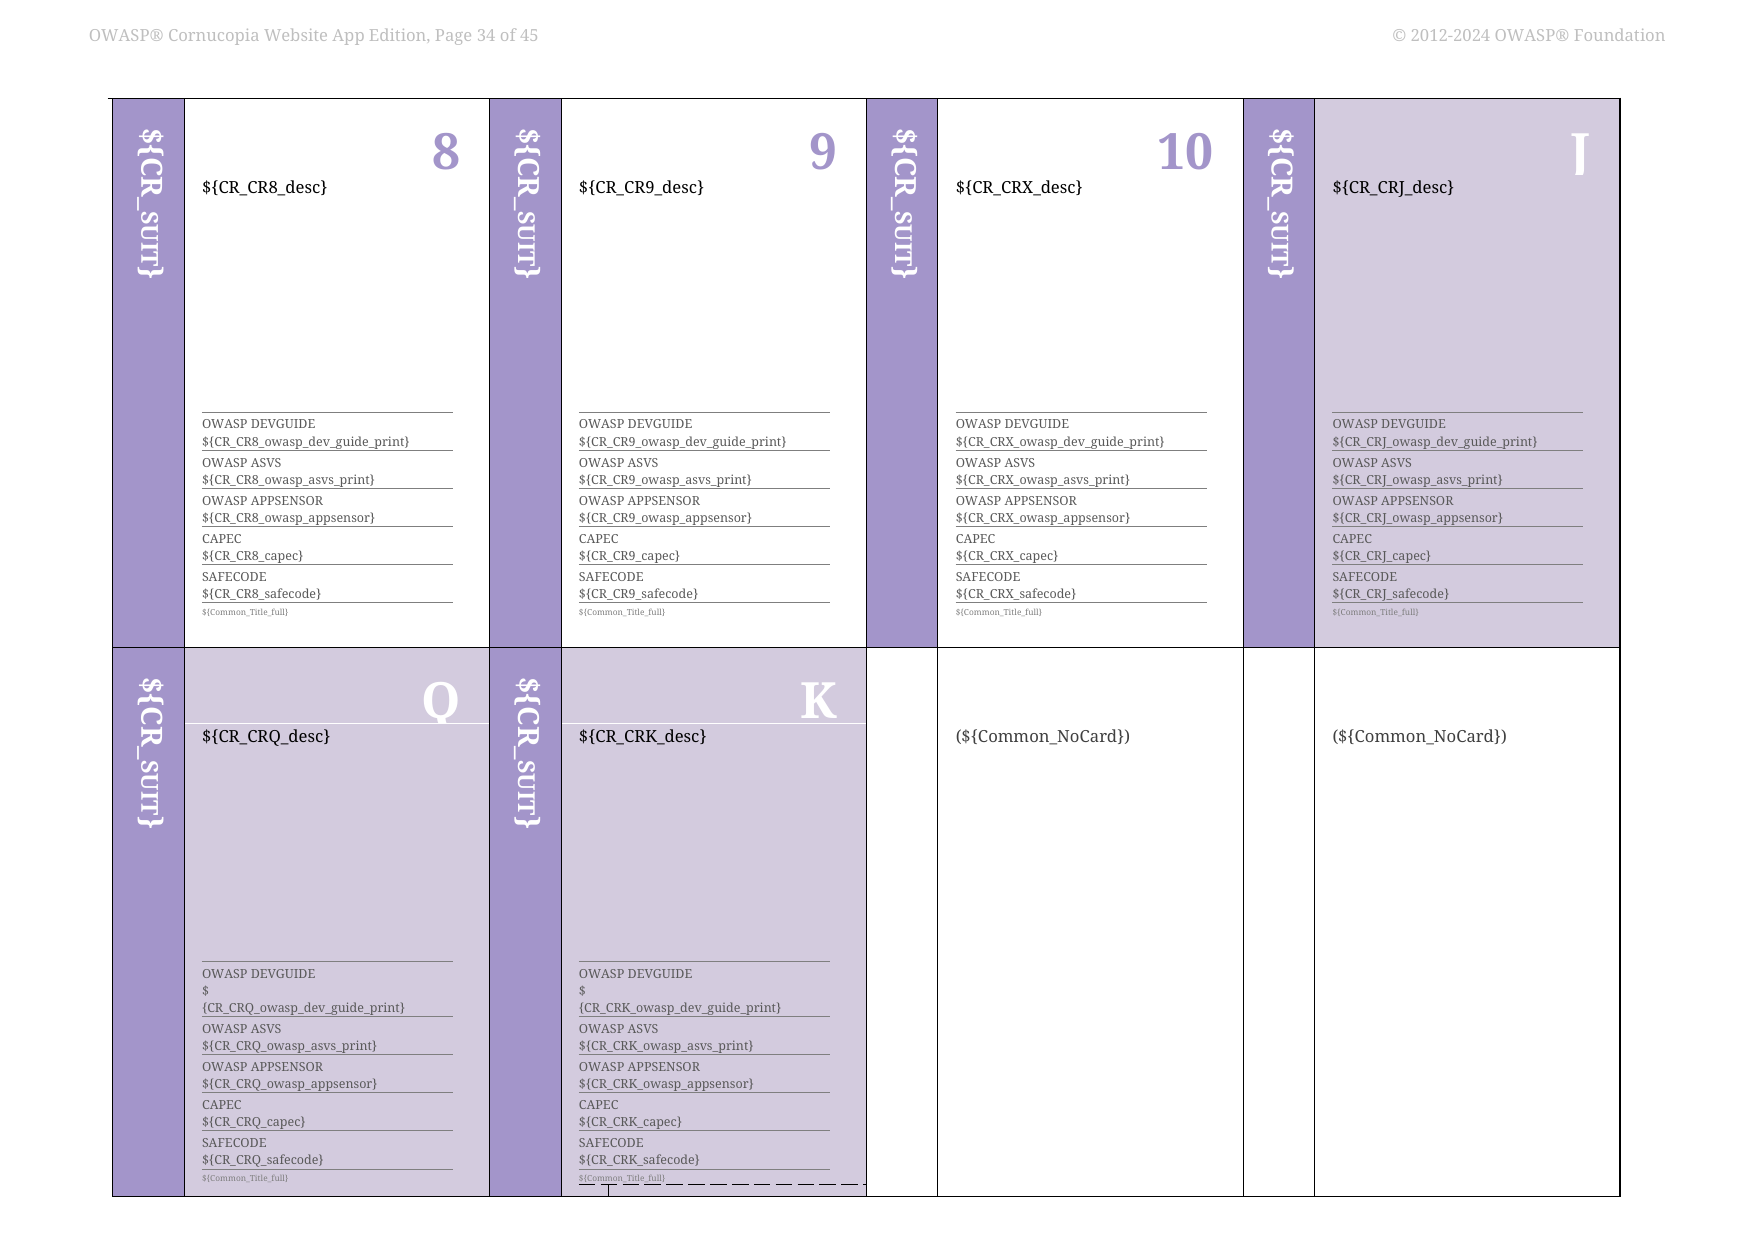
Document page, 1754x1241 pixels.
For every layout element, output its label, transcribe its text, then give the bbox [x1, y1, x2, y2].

table_cell ${CR_CRJ_desc} [1315, 174, 1619, 411]
table_cell SAFECODE ${CR_CRX_safecode} [956, 565, 1207, 602]
table_header ${CR_suit} [490, 99, 561, 647]
table_cell CAPEC ${CR_CR8_capec} [202, 527, 453, 564]
table_header OWASP DEVGUIDE ${CR_CRK_owasp_dev_guide_print} [579, 962, 830, 1016]
table_cell OWASP ASVS ${CR_CRJ_owasp_asvs_print} [1332, 451, 1583, 488]
table_cell [562, 411, 866, 647]
table_cell ${Common_Title_full} [1332, 603, 1583, 617]
table_header ${CR_suit} [113, 99, 184, 647]
table_cell [938, 960, 1243, 1196]
table_cell ${CR_CR9_desc} [562, 174, 866, 411]
table_cell OWASP APPSENSOR ${CR_CR8_owasp_appsensor} [202, 489, 453, 526]
table_cell [562, 960, 866, 1196]
table_header OWASP DEVGUIDE ${CR_CR8_owasp_dev_guide_print} [202, 413, 453, 450]
table_header 9 [562, 99, 866, 174]
table_cell [185, 960, 489, 1196]
table_header OWASP DEVGUIDE ${CR_CRX_owasp_dev_guide_print} [956, 413, 1207, 450]
table_cell CAPEC ${CR_CR9_capec} [579, 527, 830, 564]
table_cell [1315, 411, 1619, 647]
table_cell SAFECODE ${CR_CR8_safecode} [202, 565, 453, 602]
table_cell ${Common_Title_full} [579, 603, 830, 617]
table_cell CAPEC ${CR_CRX_capec} [956, 527, 1207, 564]
table_cell OWASP ASVS ${CR_CR9_owasp_asvs_print} [579, 451, 830, 488]
table_header 8 [185, 99, 489, 174]
table_header [579, 1184, 608, 1196]
table_cell (${Common_NoCard}) [1315, 724, 1619, 960]
table_cell ${Common_Title_full} [202, 1170, 453, 1184]
table_cell CAPEC ${CR_CRK_capec} [579, 1093, 830, 1130]
table_cell (${Common_NoCard}) [938, 724, 1243, 960]
table_cell [938, 411, 1243, 647]
table_cell CAPEC ${CR_CRJ_capec} [1332, 527, 1583, 564]
table_cell SAFECODE ${CR_CR9_safecode} [579, 565, 830, 602]
table_cell ${CR_CRK_desc} [562, 724, 866, 960]
table_header [609, 1184, 866, 1196]
table_cell CAPEC ${CR_CRQ_capec} [202, 1093, 453, 1130]
table_cell [1244, 648, 1314, 1196]
table_cell ${Common_Title_full} [956, 603, 1207, 617]
table_header [108, 99, 112, 1196]
table_cell ${CR_CRQ_desc} [185, 724, 489, 960]
table_cell [938, 648, 1243, 723]
table_header ${CR_suit} [867, 99, 937, 647]
table_header OWASP DEVGUIDE ${CR_CRQ_owasp_dev_guide_print} [202, 962, 453, 1016]
table_header OWASP DEVGUIDE ${CR_CR9_owasp_dev_guide_print} [579, 413, 830, 450]
table_cell ${Common_Title_full} [202, 603, 453, 617]
table_cell OWASP ASVS ${CR_CRX_owasp_asvs_print} [956, 451, 1207, 488]
table_header OWASP DEVGUIDE ${CR_CRJ_owasp_dev_guide_print} [1332, 413, 1583, 450]
table_cell SAFECODE ${CR_CRQ_safecode} [202, 1131, 453, 1168]
table_header ${CR_suit} [1244, 99, 1314, 647]
table_cell OWASP APPSENSOR ${CR_CR9_owasp_appsensor} [579, 489, 830, 526]
table_cell OWASP APPSENSOR ${CR_CRJ_owasp_appsensor} [1332, 489, 1583, 526]
table_cell SAFECODE ${CR_CRK_safecode} [579, 1131, 830, 1168]
table_cell ${Common_Title_full} [579, 1170, 830, 1184]
table_cell OWASP ASVS ${CR_CRQ_owasp_asvs_print} [202, 1017, 453, 1054]
table_cell K [562, 648, 866, 723]
table_header J [1315, 99, 1619, 174]
table_cell ${CR_CR8_desc} [185, 174, 489, 411]
table_cell ${CR_CRX_desc} [938, 174, 1243, 411]
table_header 10 [938, 99, 1243, 174]
table_cell [1315, 648, 1619, 723]
table_cell SAFECODE ${CR_CRJ_safecode} [1332, 565, 1583, 602]
table_cell ${CR_suit} [113, 648, 184, 1196]
table_cell [867, 648, 937, 1196]
table_cell [1315, 960, 1619, 1196]
table_cell OWASP APPSENSOR ${CR_CRK_owasp_appsensor} [579, 1055, 830, 1092]
table_cell [185, 411, 489, 647]
table_cell OWASP APPSENSOR ${CR_CRX_owasp_appsensor} [956, 489, 1207, 526]
table_cell OWASP ASVS ${CR_CR8_owasp_asvs_print} [202, 451, 453, 488]
table_cell OWASP ASVS ${CR_CRK_owasp_asvs_print} [579, 1017, 830, 1054]
table_cell ${CR_suit} [490, 648, 561, 1196]
table_cell Q [185, 648, 489, 723]
table_cell OWASP APPSENSOR ${CR_CRQ_owasp_appsensor} [202, 1055, 453, 1092]
